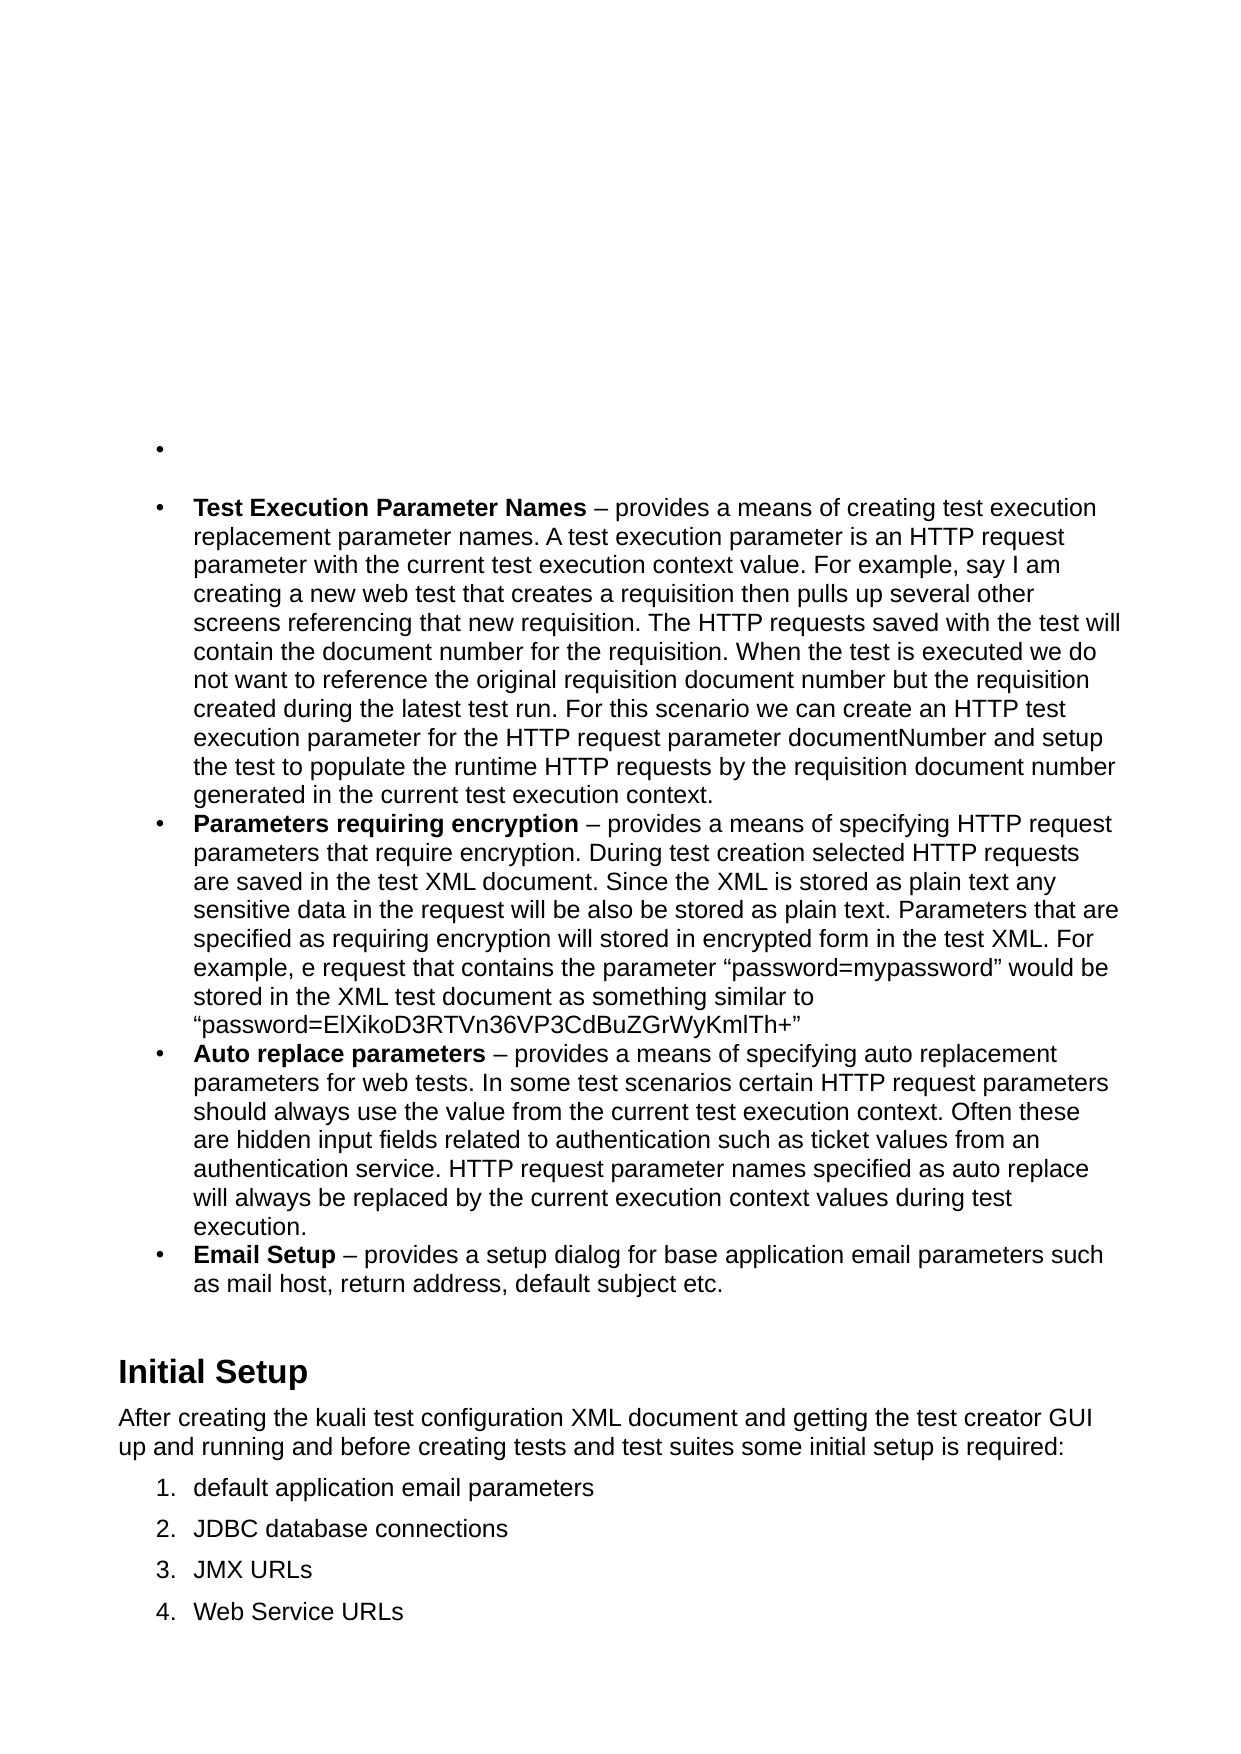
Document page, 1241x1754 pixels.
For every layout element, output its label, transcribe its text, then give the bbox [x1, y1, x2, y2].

text After creating the kuali test configuration XML document and getting the test creator GUI up and running and before creating tests and test suites some initial setup is required: [118, 1403, 1122, 1461]
list default application email parameters [156, 1473, 1122, 1502]
subtitle Initial Setup [118, 1352, 1122, 1391]
list Web Service URLs [156, 1597, 1122, 1626]
list JDBC database connections [156, 1514, 1122, 1543]
list Test Execution Parameter Names – provides a means of creating test execution replacement parameter names. A test execution parameter is an HTTP request parameter with the current test execution context value. For example, say I am creating a new web test that creates a requisition then pulls up several other screens referencing that new requisition. The HTTP requests saved with the test will contain the document number for the requisition. When the test is executed we do not want to reference the original requisition document number but the requisition created during the latest test run. For this scenario we can create an HTTP test execution parameter for the HTTP request parameter documentNumber and setup the test to populate the runtime HTTP requests by the requisition document number generated in the current test execution context. [156, 493, 1122, 809]
list Auto replace parameters – provides a means of specifying auto replacement parameters for web tests. In some test scenarios certain HTTP request parameters should always use the value from the current test execution context. Often these are hidden input fields related to authentication such as ticket values from an authentication service. HTTP request parameter names specified as auto replace will always be replaced by the current execution context values during test execution. [156, 1039, 1122, 1241]
list JMX URLs [156, 1556, 1122, 1584]
list Email Setup – provides a setup dialog for base application email parameters such as mail host, return address, default subject etc. [156, 1241, 1122, 1298]
list Parameters requiring encryption – provides a means of specifying HTTP request parameters that require encryption. During test creation selected HTTP requests are saved in the test XML document. Since the XML is stored as plain text any sensitive data in the request will be also be stored as plain text. Parameters that are specified as requiring encryption will stored in encrypted form in the test XML. For example, e request that contains the parameter “password=mypassword” would be stored in the XML test document as something similar to “password=ElXikoD3RTVn36VP3CdBuZGrWyKmlTh+” [156, 809, 1122, 1039]
